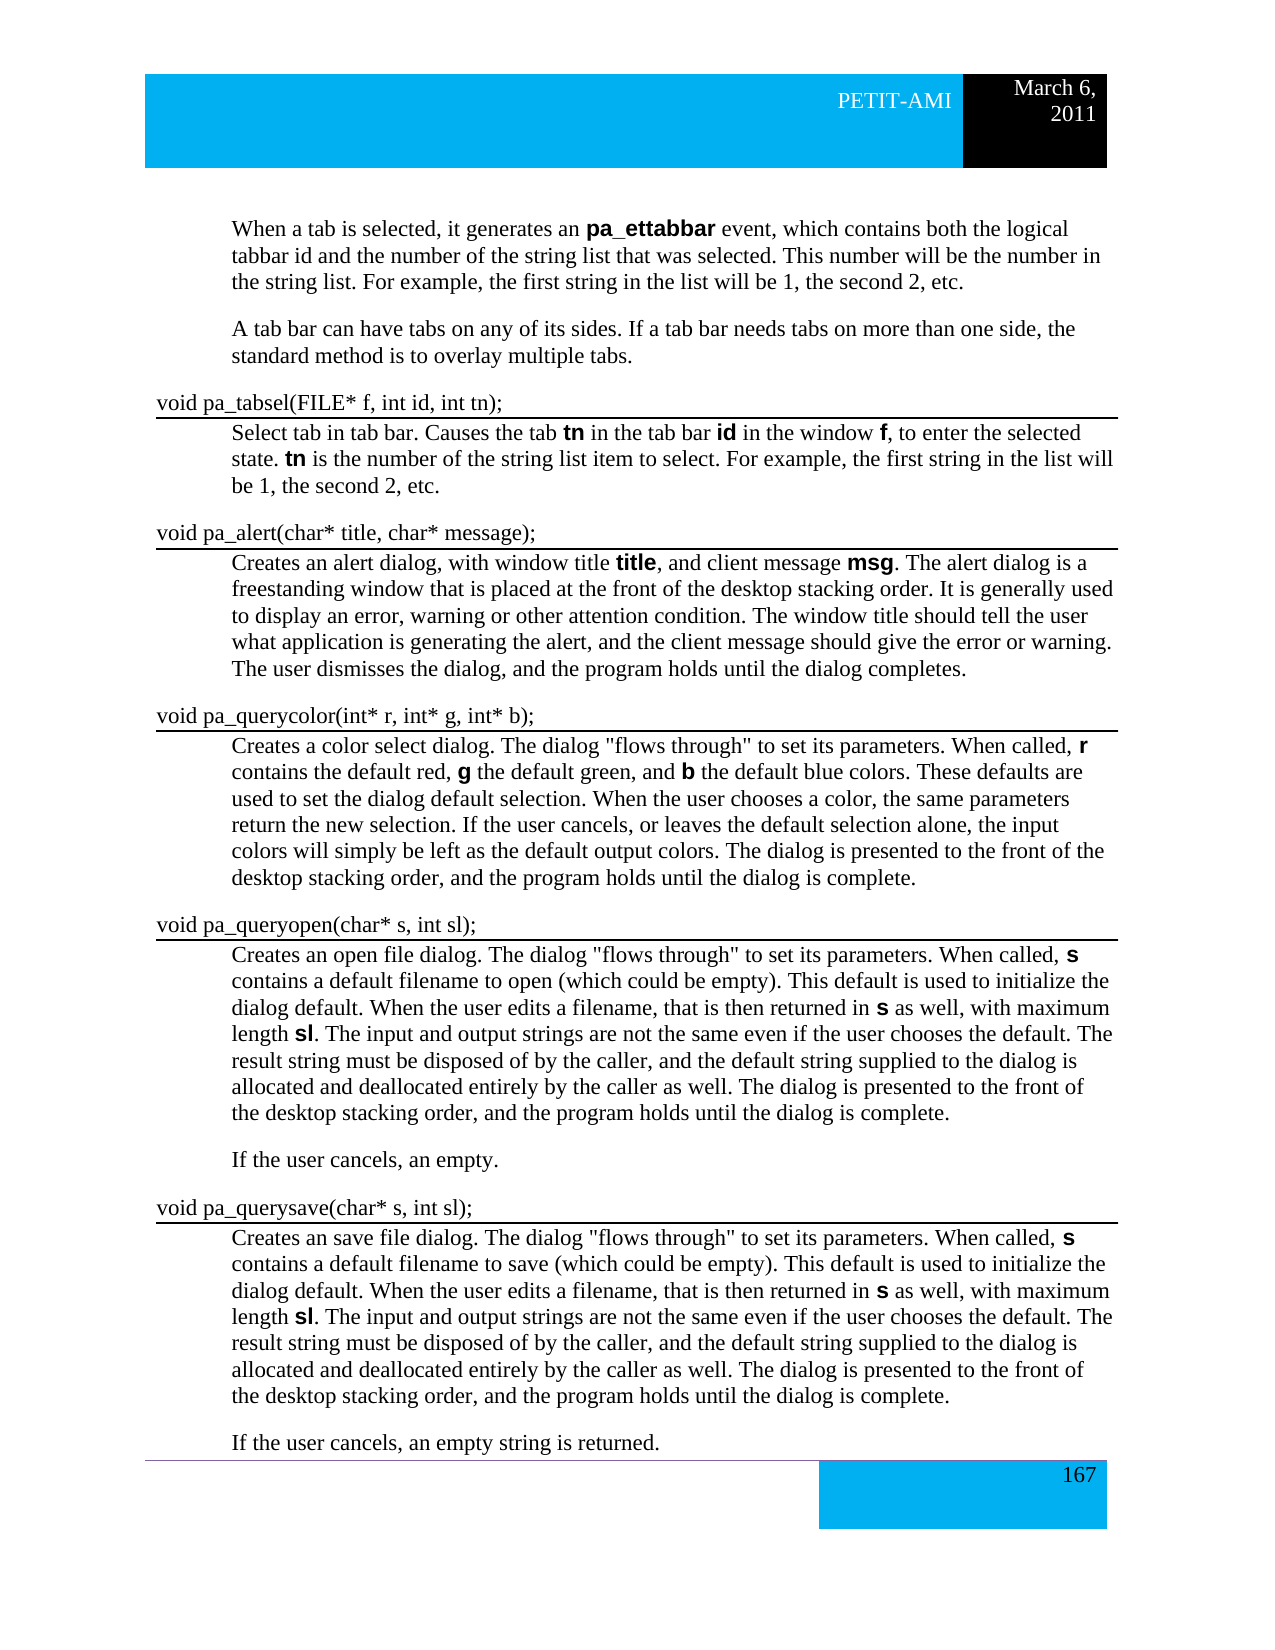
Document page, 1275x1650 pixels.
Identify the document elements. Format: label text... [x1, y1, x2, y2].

text void pa_alert(char* title, char* message); [156, 519, 1118, 548]
text If the user cancels, an empty string is returned. [231, 1429, 1118, 1456]
text void pa_querycolor(int* r, int* g, int* b); [156, 702, 1118, 730]
text void pa_queryopen(char* s, int sl); [156, 911, 1118, 939]
text If the user cancels, an empty. [231, 1147, 1118, 1173]
text void pa_querysave(char* s, int sl); [156, 1194, 1118, 1222]
text A tab bar can have tabs on any of its sides. If a tab bar needs tabs on more than one side, the standard method is to overlay multiple tabs. [231, 315, 1118, 368]
text void pa_tabsel(FILE* f, int id, int tn); [156, 389, 1118, 417]
text Creates a color select dialog. The dialog "flows through" to set its parameters. When called, r contains the default red, g the default green, and b the default blue colors. These defaults are used to set the dialog default selection. When the user chooses a color, the same parameters return the new selection. If the user cancels, or leaves the default selection alone, the input colors will simply be left as the default output colors. The dialog is presented to the front of the desktop stacking order, and the program holds until the dialog is complete. [231, 732, 1118, 890]
text Select tab in tab bar. Causes the tab tn in the tab bar id in the window f, to enter the selected state. tn is the number of the string list item to select. For example, the first string in the list will be 1, the second 2, etc. [231, 419, 1118, 498]
text When a tab is selected, it generates an pa_ettabbar event, which contains both the logical tabbar id and the number of the string list that was selected. This number will be the number in the string list. For example, the first string in the list will be 1, the second 2, etc. [231, 215, 1118, 294]
text Creates an open file dialog. The dialog "flows through" to set its parameters. When called, s contains a default filename to open (which could be empty). This default is used to initialize the dialog default. When the user edits a filename, that is then returned in s as well, with maximum length sl. The input and output strings are not the same even if the user chooses the default. The result string must be disposed of by the caller, and the default string supplied to the dialog is allocated and deallocated entirely by the caller as well. The dialog is presented to the front of the desktop stacking order, and the program holds until the dialog is complete. [231, 941, 1118, 1126]
text Creates an save file dialog. The dialog "flows through" to set its parameters. When called, s contains a default filename to save (which could be empty). This default is used to initialize the dialog default. When the user edits a filename, that is then returned in s as well, with maximum length sl. The input and output strings are not the same even if the user chooses the default. The result string must be disposed of by the caller, and the default string supplied to the dialog is allocated and deallocated entirely by the caller as well. The dialog is presented to the front of the desktop stacking order, and the program holds until the dialog is complete. [231, 1224, 1118, 1408]
text Creates an alert dialog, with window title title, and client message msg. The alert dialog is a freestanding window that is placed at the front of the desktop stacking order. It is generally used to display an error, warning or other attention condition. The window title should tell the user what application is generating the alert, and the client message should give the error or warning. The user dismisses the dialog, and the program holds until the dialog completes. [231, 550, 1118, 681]
